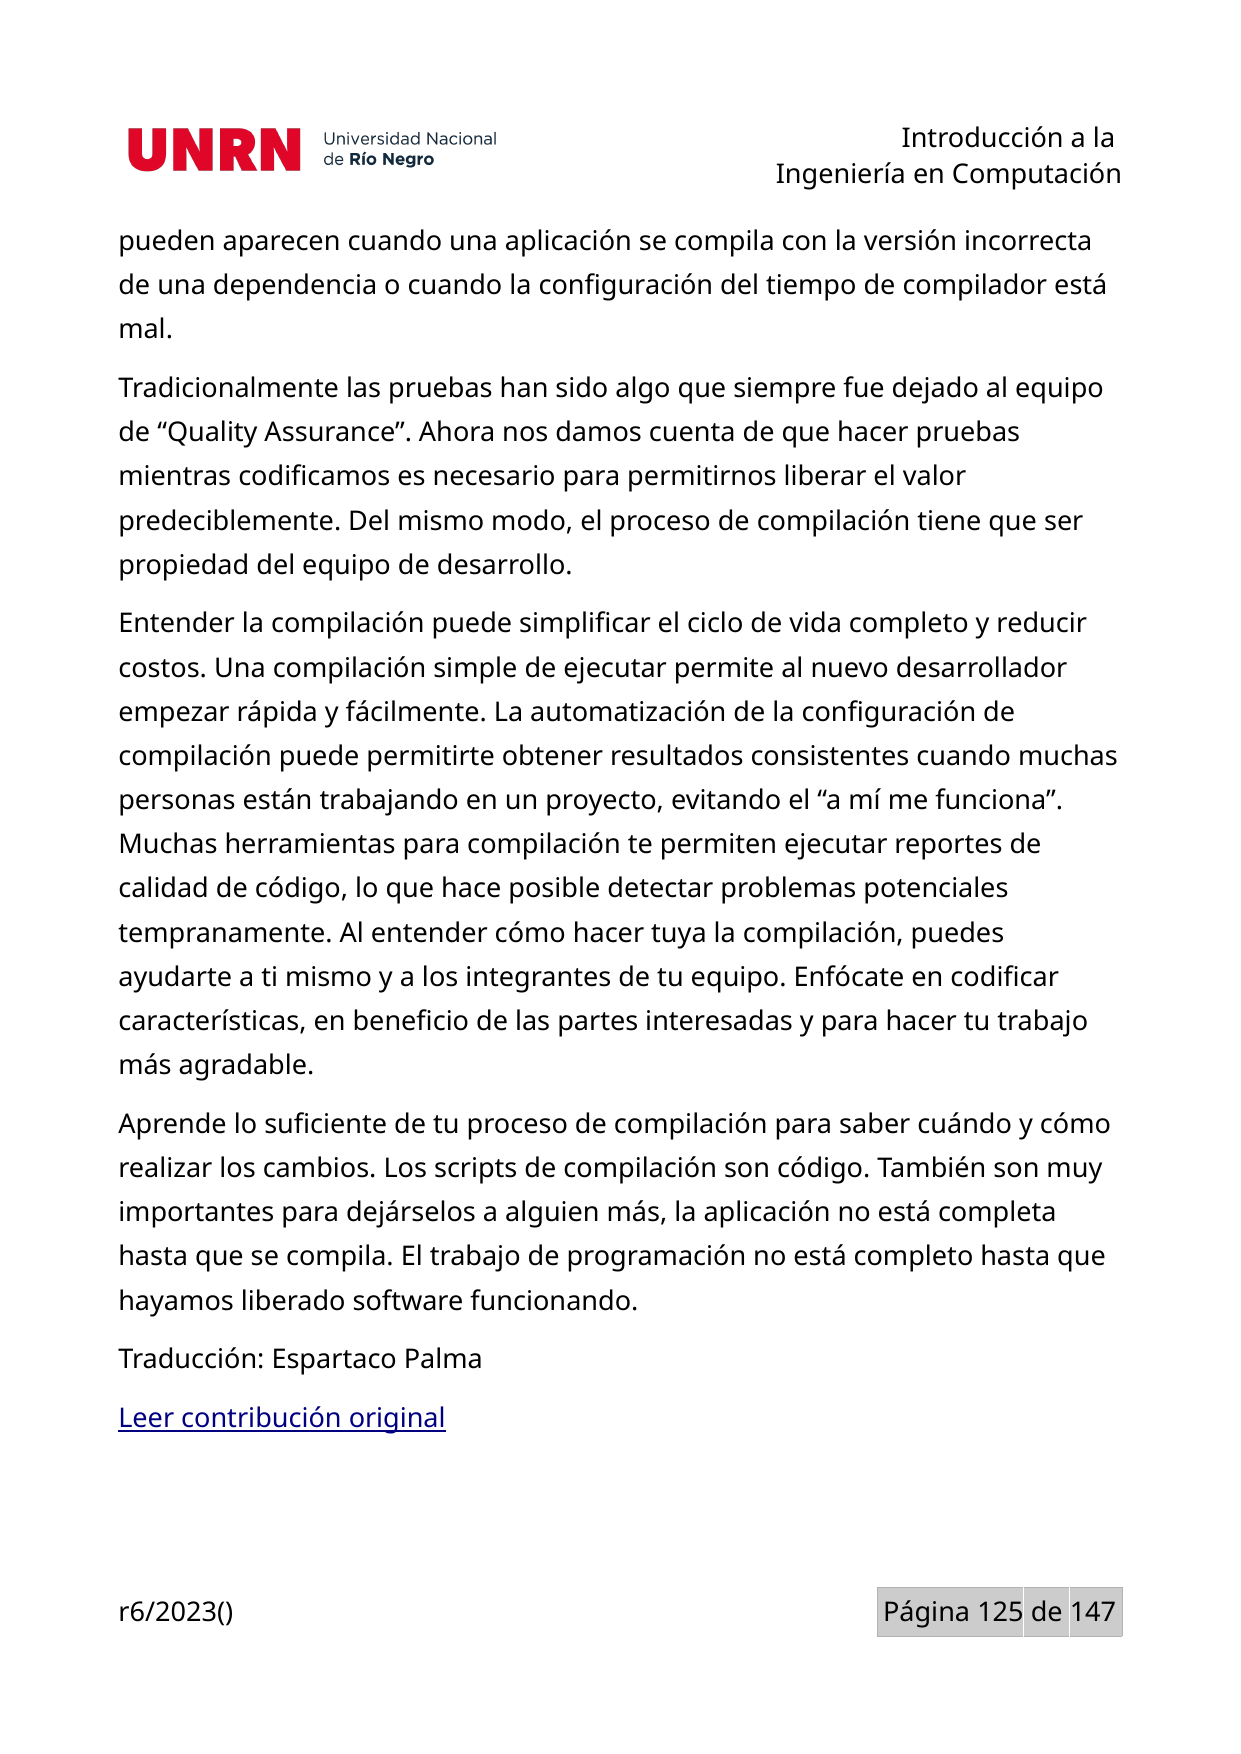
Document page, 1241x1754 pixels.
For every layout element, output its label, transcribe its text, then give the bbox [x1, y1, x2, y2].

text pueden aparecen cuando una aplicación se compila con la versión incorrecta de una dependencia o cuando la configuración del tiempo de compilador está mal. [118, 221, 1122, 347]
text Aprende lo suficiente de tu proceso de compilación para saber cuándo y cómo realizar los cambios. Los scripts de compilación son código. También son muy importantes para dejárselos a alguien más, la aplicación no está completa hasta que se compila. El trabajo de programación no está completo hasta que hayamos liberado software funcionando. [118, 1104, 1122, 1318]
picture [118, 118, 505, 180]
text Entender la compilación puede simplificar el ciclo de vida completo y reducir costos. Una compilación simple de ejecutar permite al nuevo desarrollador empezar rápida y fácilmente. La automatización de la configuración de compilación puede permitirte obtener resultados consistentes cuando muchas personas están trabajando en un proyecto, evitando el “a mí me funciona”. Muchas herramientas para compilación te permiten ejecutar reportes de calidad de código, lo que hace posible detectar problemas potenciales tempranamente. Al entender cómo hacer tuya la compilación, puedes ayudarte a ti mismo y a los integrantes de tu equipo. Enfócate en codificar características, en beneficio de las partes interesadas y para hacer tu trabajo más agradable. [118, 604, 1122, 1082]
text Leer contribución original [118, 1398, 1122, 1435]
text Tradicionalmente las pruebas han sido algo que siempre fue dejado al equipo de “Quality Assurance”. Ahora nos damos cuenta de que hacer pruebas mientras codificamos es necesario para permitirnos liberar el valor predeciblemente. Del mismo modo, el proceso de compilación tiene que ser propiedad del equipo de desarrollo. [118, 368, 1122, 582]
text Traducción: Espartaco Palma [118, 1340, 1122, 1377]
